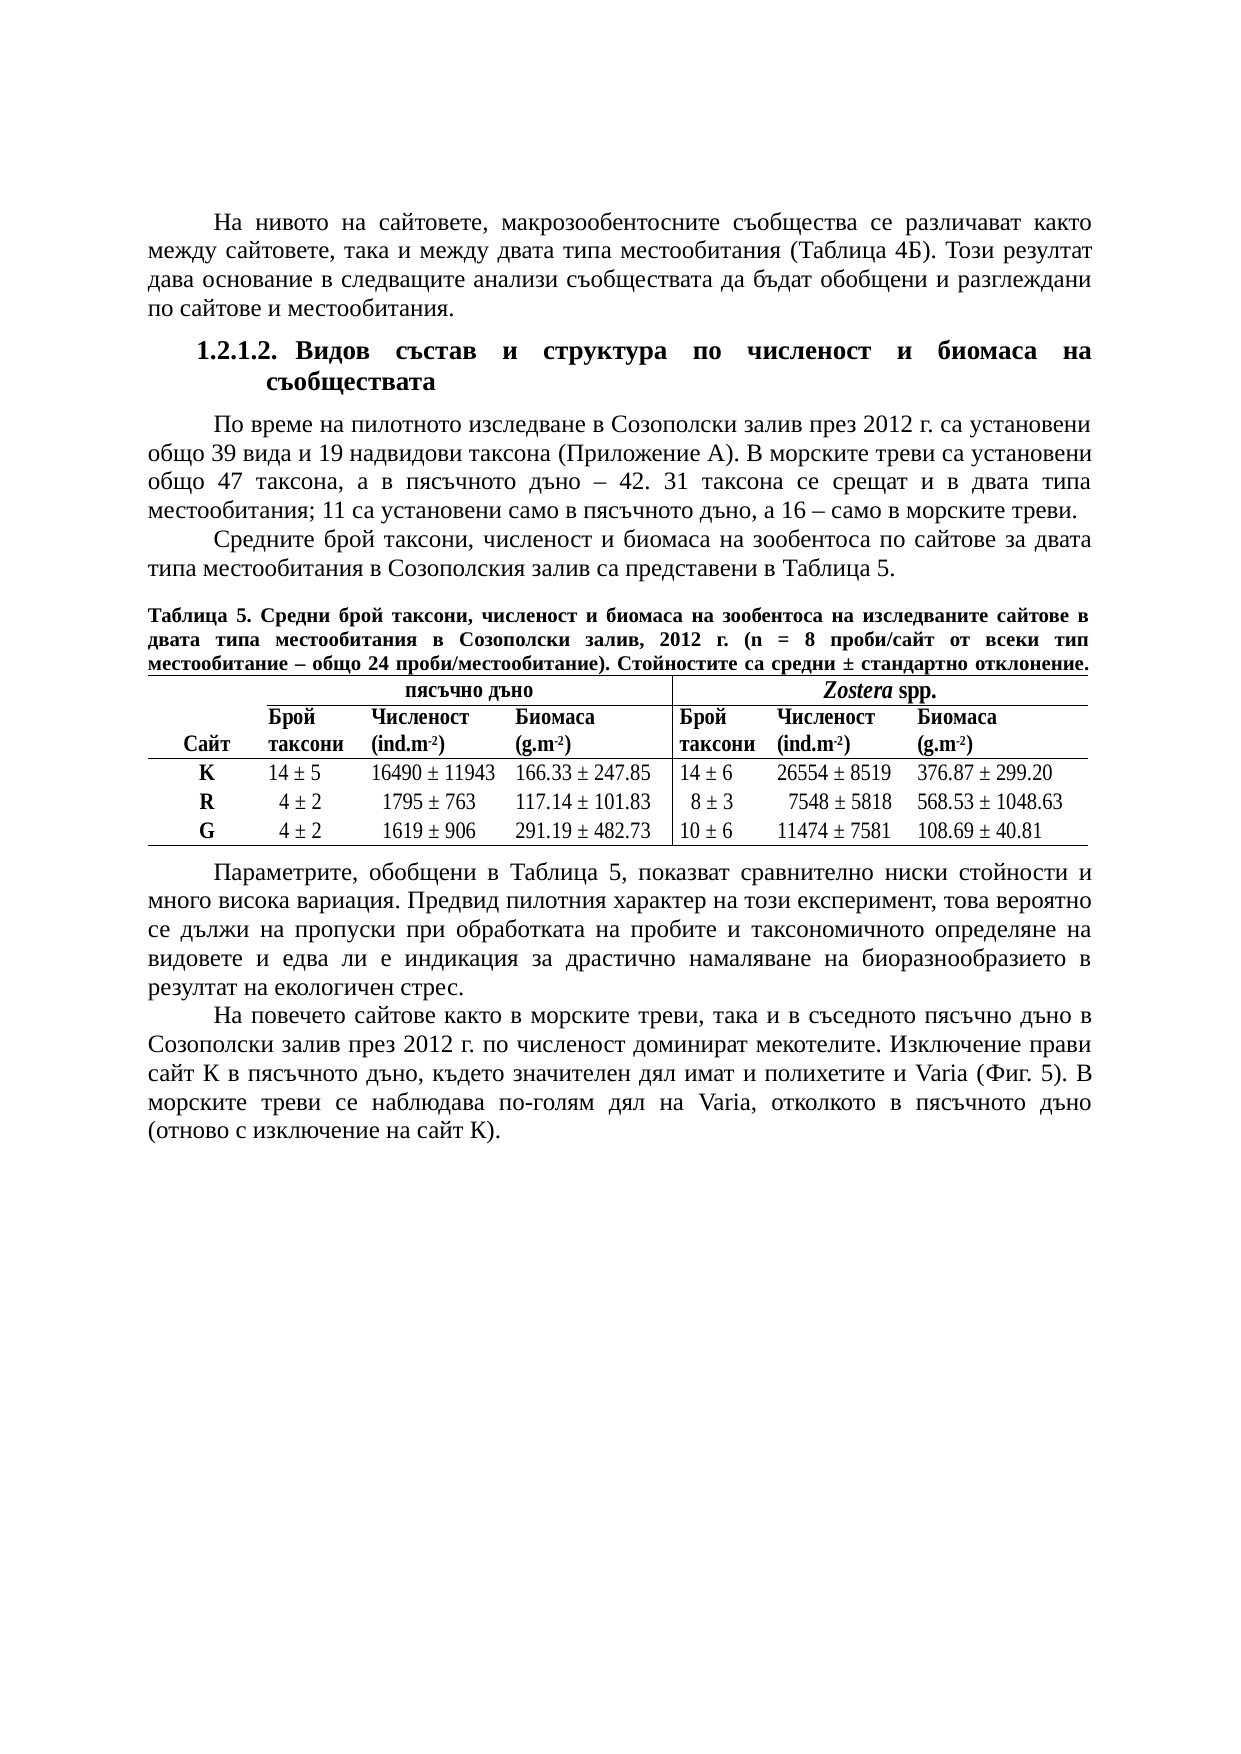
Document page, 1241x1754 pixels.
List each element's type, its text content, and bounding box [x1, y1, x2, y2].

text Средните брой таксони, численост и биомаса на зообентоса по сайтове за двата типа местообитания в Созополския залив са представени в Таблица 5. [148, 524, 1093, 581]
text Таблица 5. Средни брой таксони, численост и биомаса на зообентоса на изследваните сайтове в двата типа местообитания в Созополски залив, 2012 г. (n = 8 проби/сайт от всеки тип местообитание – общо 24 проби/местообитание). Стойностите са средни ± стандартно отклонение. [148, 603, 1091, 848]
text На нивото на сайтовете, макрозообентосните съобщества се различават както между сайтовете, така и между двата типа местообитания (Таблица 4Б). Този резултат дава основание в следващите анализи съобществата да бъдат обобщени и разглеждани по сайтове и местообитания. [148, 207, 1093, 322]
text По време на пилотното изследване в Созополски залив през 2012 г. са установени общо 39 вида и 19 надвидови таксона (Приложение А). В морските треви са установени общо 47 таксона, а в пясъчното дъно – 42. 31 таксона се срещат и в двата типа местообитания; 11 са установени само в пясъчното дъно, а 16 – само в морските треви. [148, 409, 1093, 524]
text На повечето сайтове както в морските треви, така и в съседното пясъчно дъно в Созополски залив през 2012 г. по численост доминират мекотелите. Изключение прави сайт К в пясъчното дъно, където значителен дял имат и полихетите и Varia (Фиг. 5). В морските треви се наблюдава по-голям дял на Varia, отколкото в пясъчното дъно (отново с изключение на сайт К). [148, 1000, 1093, 1144]
text Параметрите, обобщени в Таблица 5, показват сравнително ниски стойности и много висока вариация. Предвид пилотния характер на този експеримент, това вероятно се дължи на пропуски при обработката на пробите и таксономичното определяне на видовете и едва ли е индикация за драстично намаляване на биоразнообразието в резултат на екологичен стрес. [148, 857, 1093, 1000]
subtitle Видов състав и структура по численост и биомаса на съобществата [266, 334, 1093, 396]
